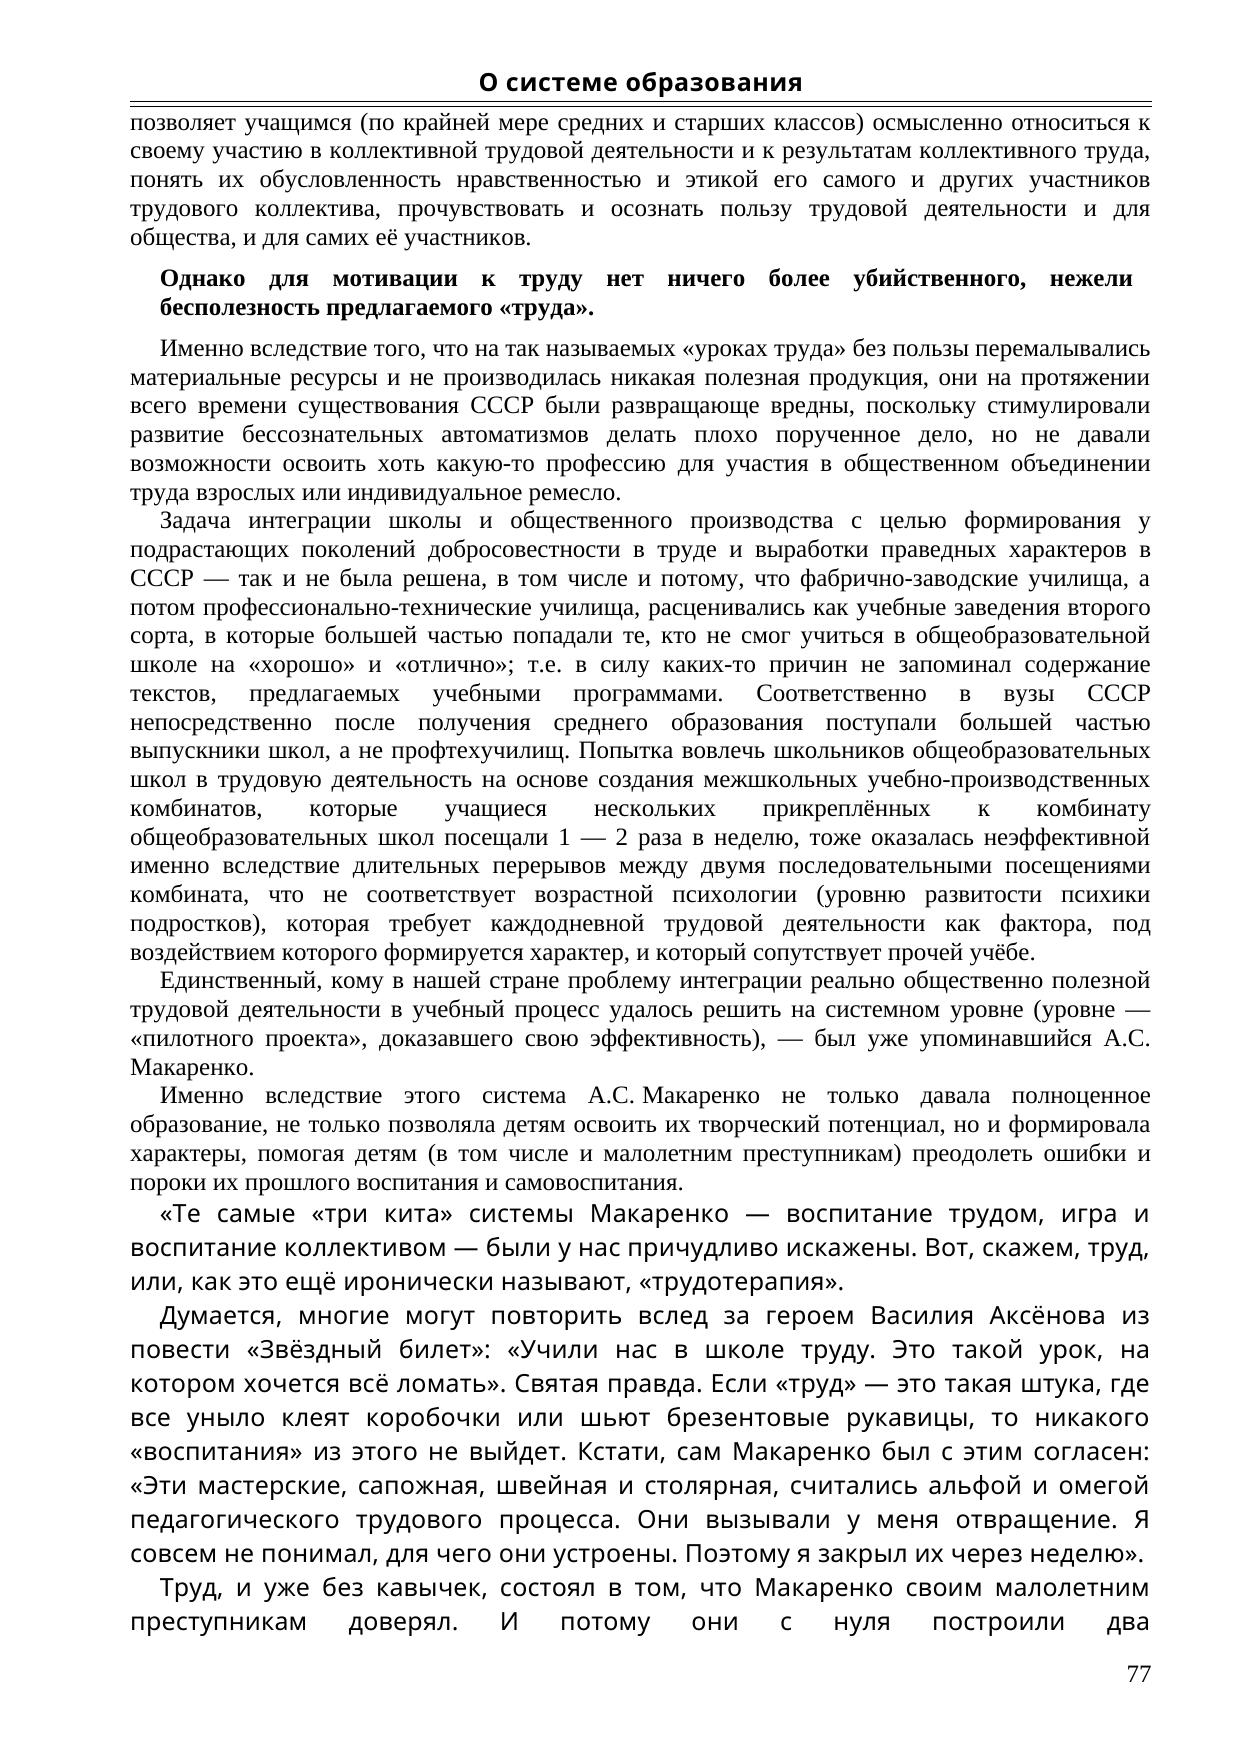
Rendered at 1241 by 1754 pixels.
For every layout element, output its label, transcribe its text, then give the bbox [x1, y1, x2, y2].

text Именно вследствие этого система А.С. Макаренко не только давала полноценное образование, не только позволяла детям освоить их творческий потенциал, но и формировала характеры, помогая детям (в том числе и малолетним преступникам) преодолеть ошибки и пороки их прошлого воспитания и самовоспитания. [130, 1080, 1152, 1195]
text «Те самые «три кита» системы Макаренко — воспитание трудом, игра и воспитание коллективом — были у нас причудливо искажены. Вот, скажем, труд, или, как это ещё иронически называют, «трудотерапия». [130, 1195, 1152, 1297]
text Однако для мотивации к труду нет ничего более убийственного, нежели бесполезность предлагаемого «труда». [159, 263, 1134, 320]
text Именно вследствие того, что на так называемых «уроках труда» без пользы перемалывались материальные ресурсы и не производилась никакая полезная продукция, они на протяжении всего времени существования СССР были развращающе вредны, поскольку стимулировали развитие бессознательных автоматизмов делать плохо порученное дело, но не давали возможности освоить хоть какую-то профессию для участия в общественном объединении труда взрослых или индивидуальное ремесло. [130, 333, 1152, 505]
text Единственный, кому в нашей стране проблему интеграции реально общественно полезной трудовой деятельности в учебный процесс удалось решить на системном уровне (уровне — «пилотного проекта», доказавшего свою эффективность), — был уже упоминавшийся А.С. Макаренко. [130, 965, 1152, 1080]
text Задача интеграции школы и общественного производства с целью формирования у подрастающих поколений добросовестности в труде и выработки праведных характеров в СССР — так и не была решена, в том числе и потому, что фабрично-заводские училища, а потом профессионально-технические училища, расценивались как учебные заведения второго сорта, в которые большей частью попадали те, кто не смог учиться в общеобразовательной школе на «хорошо» и «отлично»; т.е. в силу каких-то причин не запоминал содержание текстов, предлагаемых учебными программами. Соответственно в вузы СССР непосредственно после получения среднего образования поступали большей частью выпускники школ, а не профтехучилищ. Попытка вовлечь школьников общеобразовательных школ в трудовую деятельность на основе создания межшкольных учебно-производственных комбинатов, которые учащиеся нескольких прикреплённых к комбинату общеобразовательных школ посещали 1 — 2 раза в неделю, тоже оказалась неэффективной именно вследствие длительных перерывов между двумя последовательными посещениями комбината, что не соответствует возрастной психологии (уровню развитости психики подростков), которая требует каждодневной тру­довой деятельности как фактора, под воздействием которого формируется характер, и который сопутствует прочей учёбе. [130, 505, 1152, 965]
text Думается, многие могут повторить вслед за героем Василия Аксёнова из повести «Звёздный билет»: «Учили нас в школе труду. Это такой урок, на котором хочется всё ломать». Святая правда. Если «труд» — это такая штука, где все уныло клеят коробочки или шьют брезентовые рукавицы, то никакого «воспитания» из этого не выйдет. Кстати, сам Макаренко был с этим согласен: «Эти мастерские, сапожная, швейная и столярная, считались альфой и омегой педагогического трудового процесса. Они вызывали у меня отвращение. Я совсем не понимал, для чего они устроены. Поэтому я закрыл их через неделю». [130, 1297, 1152, 1570]
text Труд, и уже без кавычек, состоял в том, что Макаренко своим малолетним преступникам доверял. И потому они с нуля построили два [130, 1570, 1152, 1638]
text позволяет учащимся (по крайней мере средних и старших классов) осмысленно относиться к своему участию в коллективной трудовой деятельности и к результатам коллективного труда, понять их обусловленность нравственностью и этикой его самого и других участников трудового коллектива, прочувствовать и осознать пользу трудовой деятельности и для общества, и для самих её участников. [130, 107, 1152, 250]
